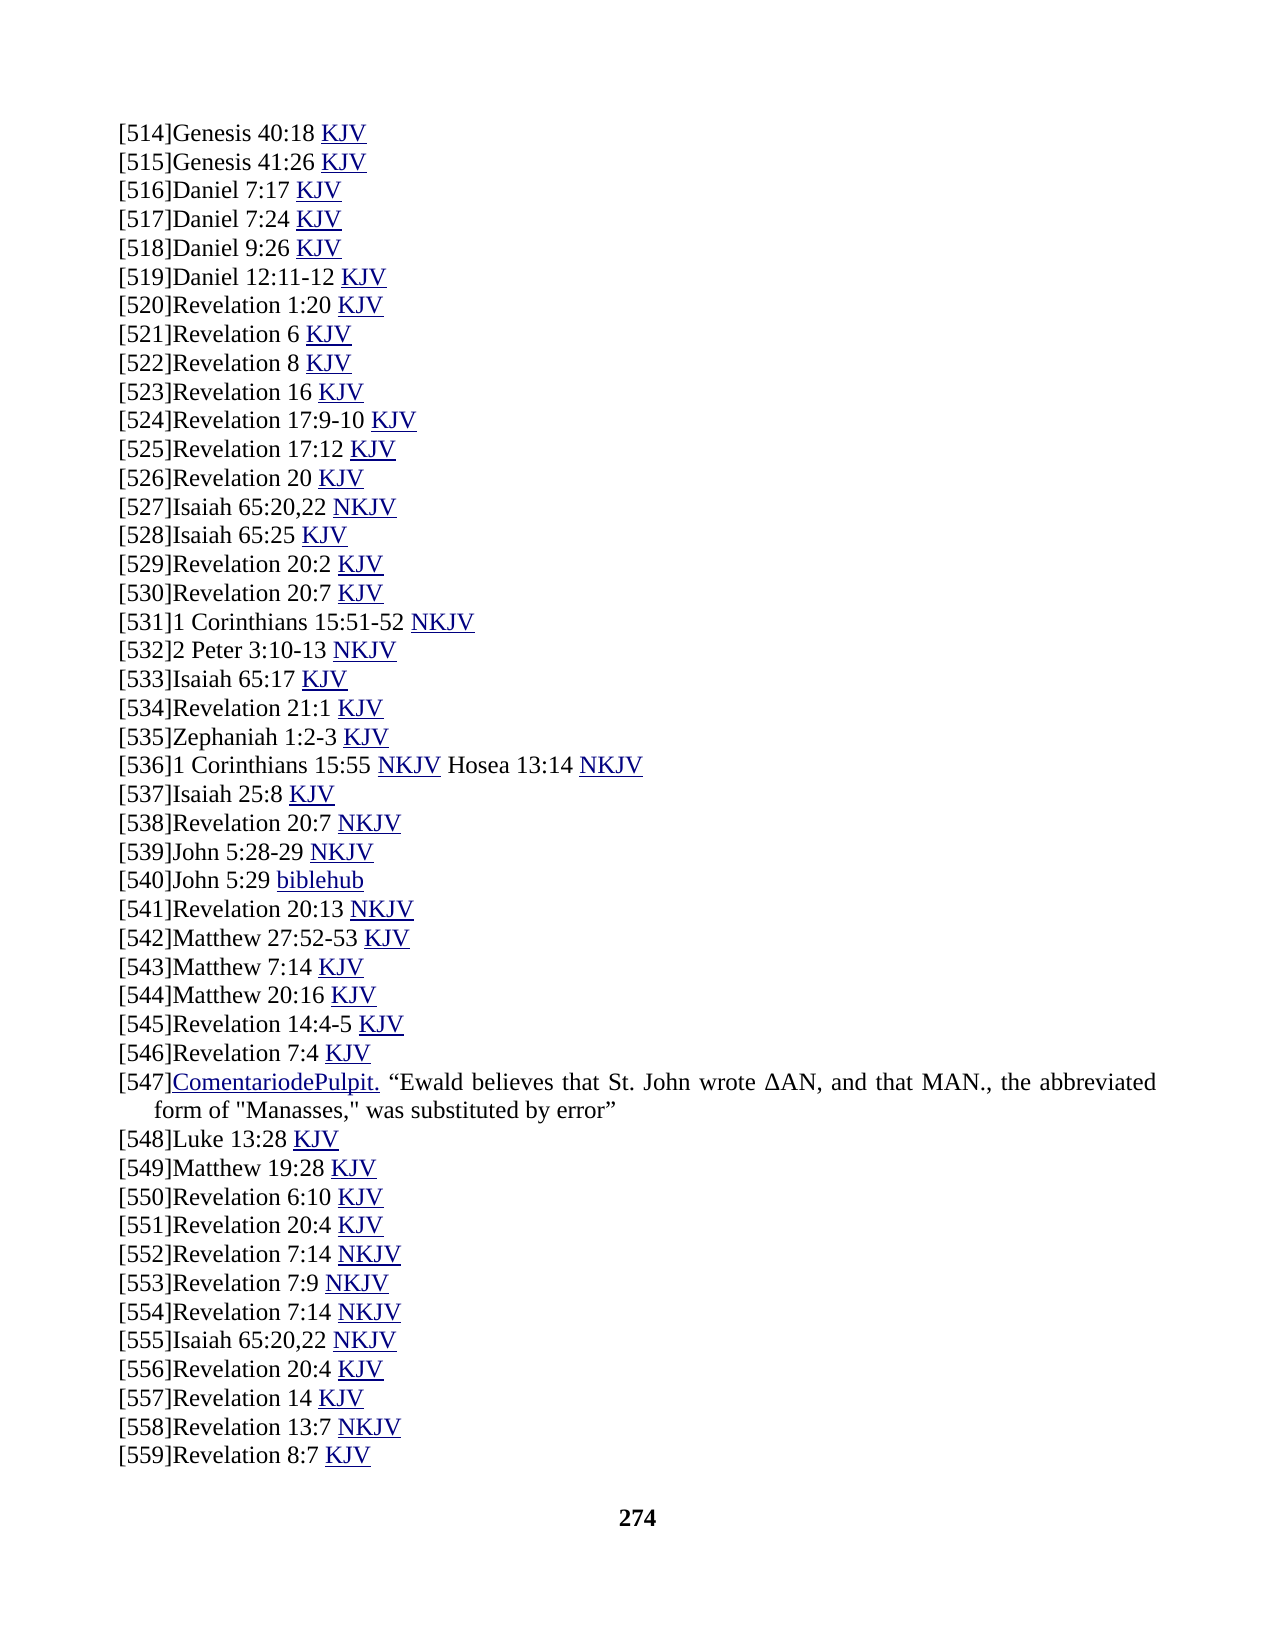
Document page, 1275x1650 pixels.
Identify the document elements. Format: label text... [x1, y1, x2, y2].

text Revelation 20:4 KJV [118, 1211, 1157, 1239]
text John 5:29 biblehub [118, 866, 1157, 894]
text Revelation 7:14 NKJV [118, 1239, 1157, 1268]
text Revelation 1:20 KJV [118, 291, 1157, 319]
text Revelation 20:7 NKJV [118, 808, 1157, 837]
text Revelation 8 KJV [118, 348, 1157, 377]
text Matthew 27:52-53 KJV [118, 923, 1157, 952]
text ComentariodePulpit. “Ewald believes that St. John wrote ΔΑΝ, and that MAN., the abbreviated form of "Manasses," was substituted by error” [118, 1067, 1157, 1124]
text Revelation 13:7 NKJV [118, 1412, 1157, 1441]
text Matthew 20:16 KJV [118, 981, 1157, 1009]
text Isaiah 65:17 KJV [118, 664, 1157, 693]
text Genesis 40:18 KJV [118, 118, 1157, 147]
text Revelation 7:14 NKJV [118, 1297, 1157, 1326]
text Isaiah 65:20,22 NKJV [118, 1326, 1157, 1354]
text Revelation 14 KJV [118, 1383, 1157, 1412]
text Revelation 17:9-10 KJV [118, 406, 1157, 434]
text 1 Corinthians 15:51-52 NKJV [118, 607, 1157, 636]
text Daniel 7:24 KJV [118, 204, 1157, 233]
text Revelation 20 KJV [118, 463, 1157, 492]
text Revelation 6:10 KJV [118, 1182, 1157, 1211]
text Genesis 41:26 KJV [118, 147, 1157, 176]
text Revelation 7:9 NKJV [118, 1268, 1157, 1297]
text Matthew 19:28 KJV [118, 1153, 1157, 1182]
text Isaiah 65:25 KJV [118, 521, 1157, 549]
text Revelation 8:7 KJV [118, 1441, 1157, 1469]
text Revelation 20:7 KJV [118, 578, 1157, 607]
text Revelation 20:4 KJV [118, 1354, 1157, 1383]
text Revelation 16 KJV [118, 377, 1157, 406]
text Daniel 12:11-12 KJV [118, 262, 1157, 291]
text Revelation 20:2 KJV [118, 549, 1157, 578]
text Revelation 7:4 KJV [118, 1038, 1157, 1067]
text Revelation 17:12 KJV [118, 434, 1157, 463]
text Revelation 21:1 KJV [118, 693, 1157, 722]
text Luke 13:28 KJV [118, 1124, 1157, 1153]
text Daniel 7:17 KJV [118, 176, 1157, 204]
text 1 Corinthians 15:55 NKJV Hosea 13:14 NKJV [118, 751, 1157, 779]
text Isaiah 25:8 KJV [118, 779, 1157, 808]
text Revelation 20:13 NKJV [118, 894, 1157, 923]
text Zephaniah 1:2-3 KJV [118, 722, 1157, 751]
text Revelation 14:4-5 KJV [118, 1009, 1157, 1038]
text Revelation 6 KJV [118, 319, 1157, 348]
text Matthew 7:14 KJV [118, 952, 1157, 981]
text Daniel 9:26 KJV [118, 233, 1157, 262]
text 2 Peter 3:10-13 NKJV [118, 636, 1157, 664]
text John 5:28-29 NKJV [118, 837, 1157, 866]
text Isaiah 65:20,22 NKJV [118, 492, 1157, 521]
